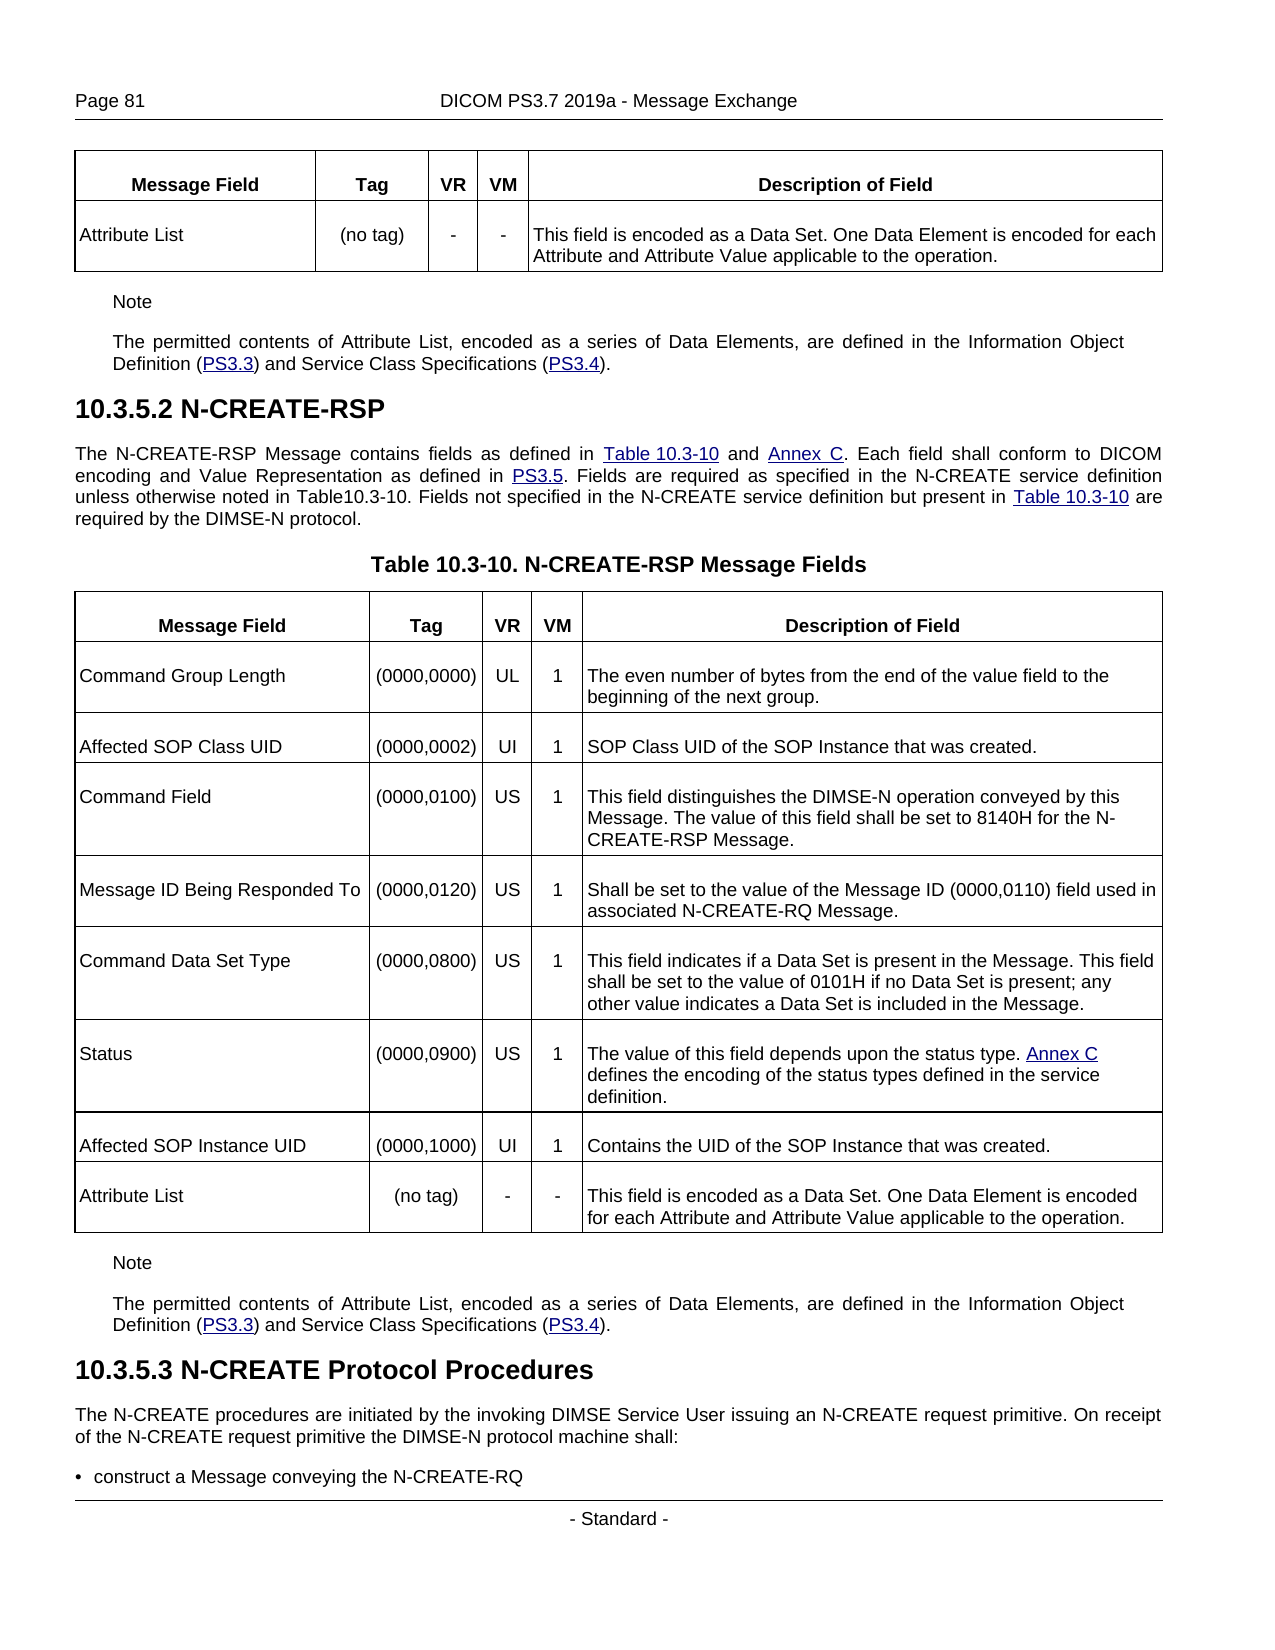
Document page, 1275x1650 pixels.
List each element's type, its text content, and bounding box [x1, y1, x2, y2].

table_cell (0000,0900) [370, 1020, 482, 1111]
table_cell 1 [532, 1113, 582, 1161]
table_cell (0000,0002) [370, 713, 482, 762]
table_cell - [532, 1162, 582, 1232]
text Note [112, 291, 1125, 312]
table_cell US [483, 856, 531, 926]
list construct a Message conveying the N-CREATE-RQ [75, 1466, 1162, 1488]
table_header Message Field [76, 151, 315, 200]
table_cell Attribute List [76, 201, 315, 271]
table_cell UI [483, 1113, 531, 1161]
text Table 10.3-10. N-CREATE-RSP Message Fields [75, 552, 1162, 577]
table_cell Command Field [76, 763, 369, 854]
table_cell Affected SOP Class UID [76, 713, 369, 762]
table_cell This field distinguishes the DIMSE-N operation conveyed by this Message. The value of this field shall be set to 8140H for the N-CREATE-RSP Message. [583, 763, 1162, 854]
table_cell US [483, 1020, 531, 1111]
table_cell US [483, 927, 531, 1018]
table_cell Command Data Set Type [76, 927, 369, 1018]
table_cell US [483, 763, 531, 854]
table_cell - [478, 201, 528, 271]
table_cell (no tag) [370, 1162, 482, 1232]
table_cell The even number of bytes from the end of the value field to the beginning of the next group. [583, 642, 1162, 712]
table_cell (0000,0100) [370, 763, 482, 854]
table_cell - [483, 1162, 531, 1232]
table_header Tag [316, 151, 428, 200]
table_cell Affected SOP Instance UID [76, 1113, 369, 1161]
table_cell (no tag) [316, 201, 428, 271]
table_cell UL [483, 642, 531, 712]
text 10.3.5.2 N-CREATE-RSP [75, 393, 1162, 424]
table_cell (0000,1000) [370, 1113, 482, 1161]
table_cell 1 [532, 856, 582, 926]
table_cell 1 [532, 927, 582, 1018]
text The permitted contents of Attribute List, encoded as a series of Data Elements, are defined in the Information Object Definition (PS3.3) and Service Class Specifications (PS3.4). [112, 331, 1125, 374]
table_cell UI [483, 713, 531, 762]
table_header Message Field [76, 592, 369, 641]
table_cell Shall be set to the value of the Message ID (0000,0110) field used in associated N-CREATE-RQ Message. [583, 856, 1162, 926]
table_cell (0000,0800) [370, 927, 482, 1018]
table_cell SOP Class UID of the SOP Instance that was created. [583, 713, 1162, 762]
text 10.3.5.3 N-CREATE Protocol Procedures [75, 1354, 1162, 1386]
table_cell - [429, 201, 477, 271]
table_header Description of Field [529, 151, 1162, 200]
table_header VR [429, 151, 477, 200]
text Note [112, 1252, 1125, 1274]
table_cell Attribute List [76, 1162, 369, 1232]
table_header VM [532, 592, 582, 641]
table_cell 1 [532, 1020, 582, 1111]
table_cell Contains the UID of the SOP Instance that was created. [583, 1113, 1162, 1161]
table_cell This field indicates if a Data Set is present in the Message. This field shall be set to the value of 0101H if no Data Set is present; any other value indicates a Data Set is included in the Message. [583, 927, 1162, 1018]
table_header VM [478, 151, 528, 200]
text The N-CREATE procedures are initiated by the invoking DIMSE Service User issuing an N-CREATE request primitive. On receipt of the N-CREATE request primitive the DIMSE-N protocol machine shall: [75, 1404, 1162, 1447]
table_header VR [483, 592, 531, 641]
text The N-CREATE-RSP Message contains fields as defined in Table 10.3-10 and Annex C. Each field shall conform to DICOM encoding and Value Representation as defined in PS3.5. Fields are required as specified in the N-CREATE service definition unless otherwise noted in Table10.3-10. Fields not specified in the N-CREATE service definition but present in Table 10.3-10 are required by the DIMSE-N protocol. [75, 443, 1162, 529]
table_cell Message ID Being Responded To [76, 856, 369, 926]
table_cell Command Group Length [76, 642, 369, 712]
table_cell 1 [532, 713, 582, 762]
table_cell 1 [532, 642, 582, 712]
table_cell This field is encoded as a Data Set. One Data Element is encoded for each Attribute and Attribute Value applicable to the operation. [529, 201, 1162, 271]
table_cell Status [76, 1020, 369, 1111]
table_cell This field is encoded as a Data Set. One Data Element is encoded for each Attribute and Attribute Value applicable to the operation. [583, 1162, 1162, 1232]
table_cell The value of this field depends upon the status type. Annex C defines the encoding of the status types defined in the service definition. [583, 1020, 1162, 1111]
table_header Tag [370, 592, 482, 641]
text The permitted contents of Attribute List, encoded as a series of Data Elements, are defined in the Information Object Definition (PS3.3) and Service Class Specifications (PS3.4). [112, 1292, 1125, 1336]
table_cell (0000,0000) [370, 642, 482, 712]
table_cell (0000,0120) [370, 856, 482, 926]
table_header Description of Field [583, 592, 1162, 641]
table_cell 1 [532, 763, 582, 854]
